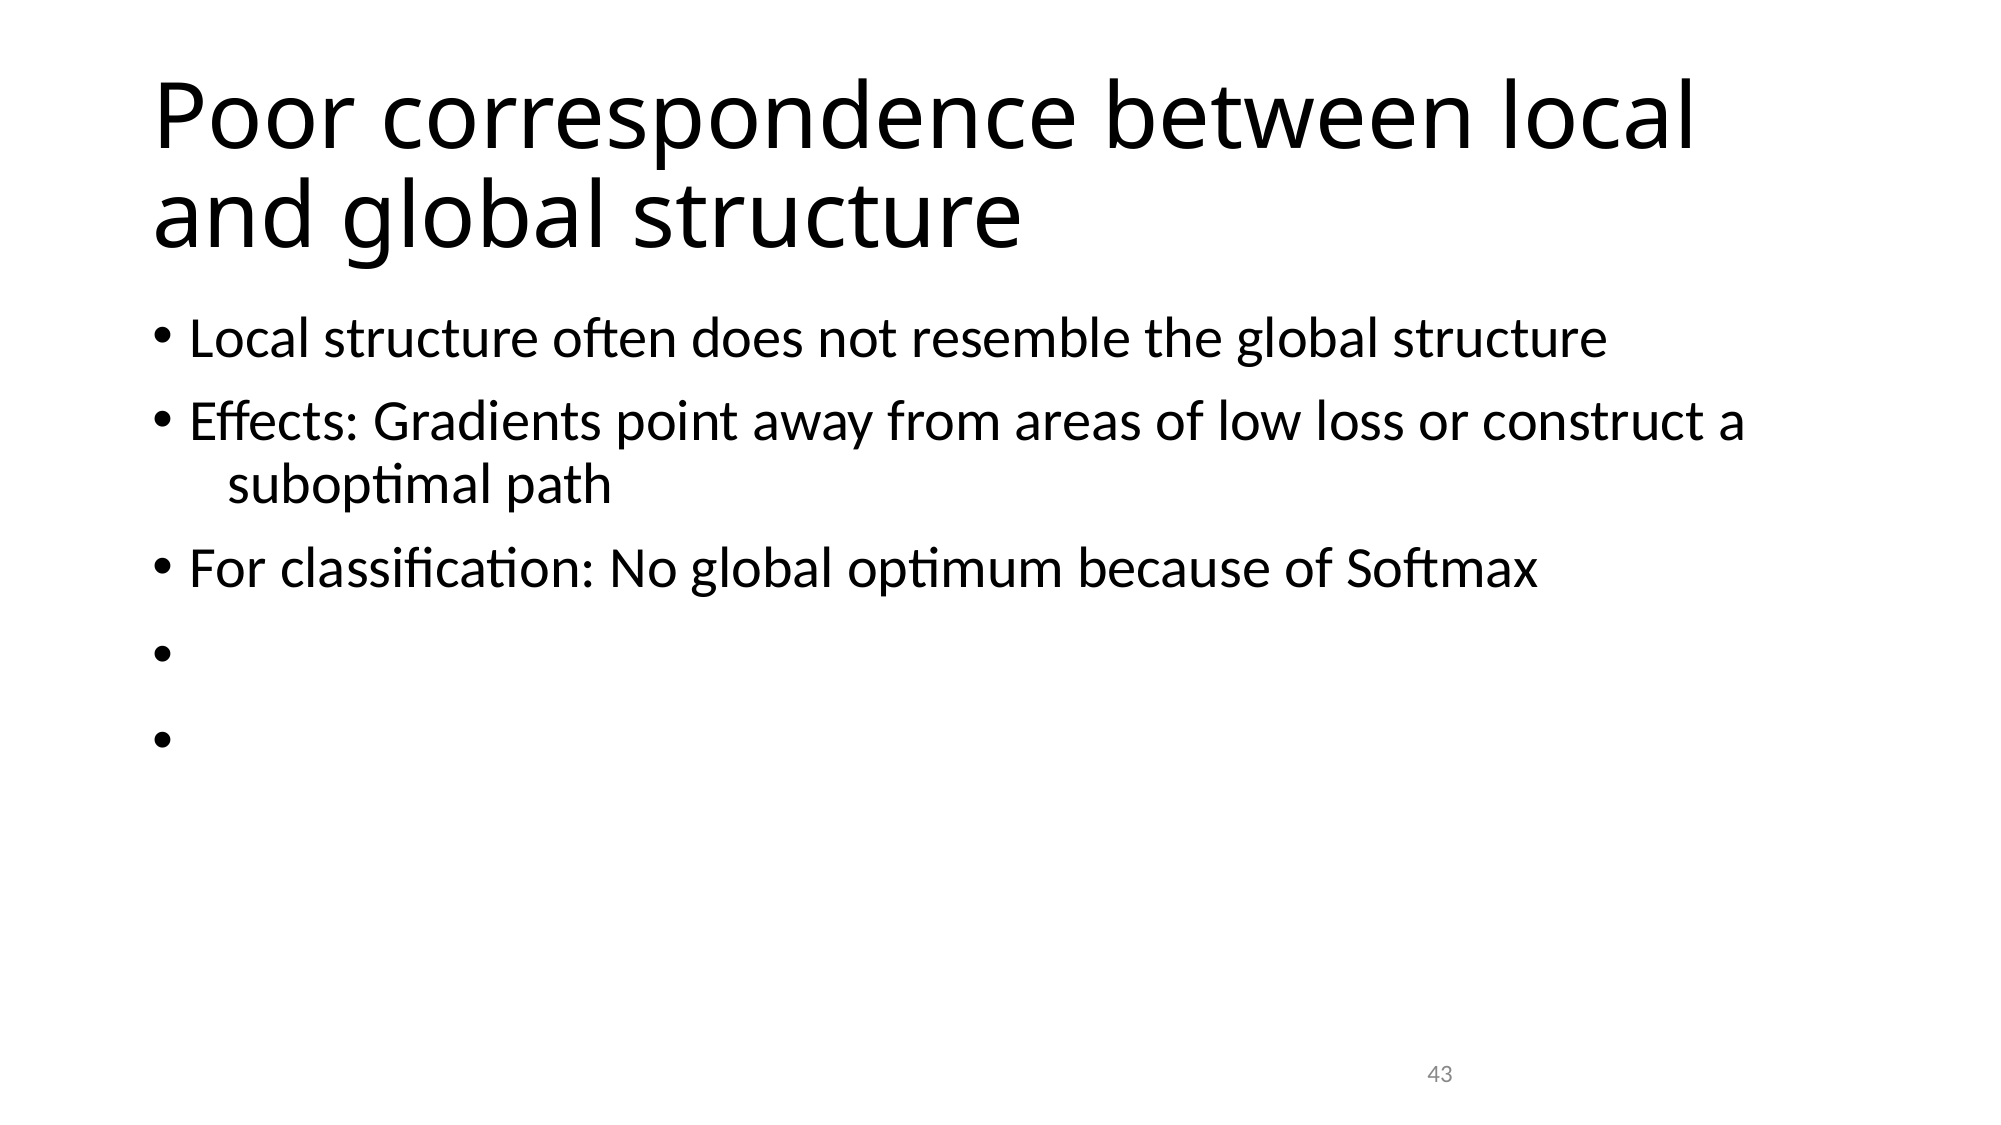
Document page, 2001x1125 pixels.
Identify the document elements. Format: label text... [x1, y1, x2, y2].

list Local structure often does not resemble the global structure Effects: Gradients point away from areas of low loss or construct a suboptimal path For classification: No global optimum because of Softmax [137, 299, 1863, 1014]
text_box [1412, 1042, 1863, 1103]
title Poor correspondence between local and global structure [137, 59, 1863, 278]
